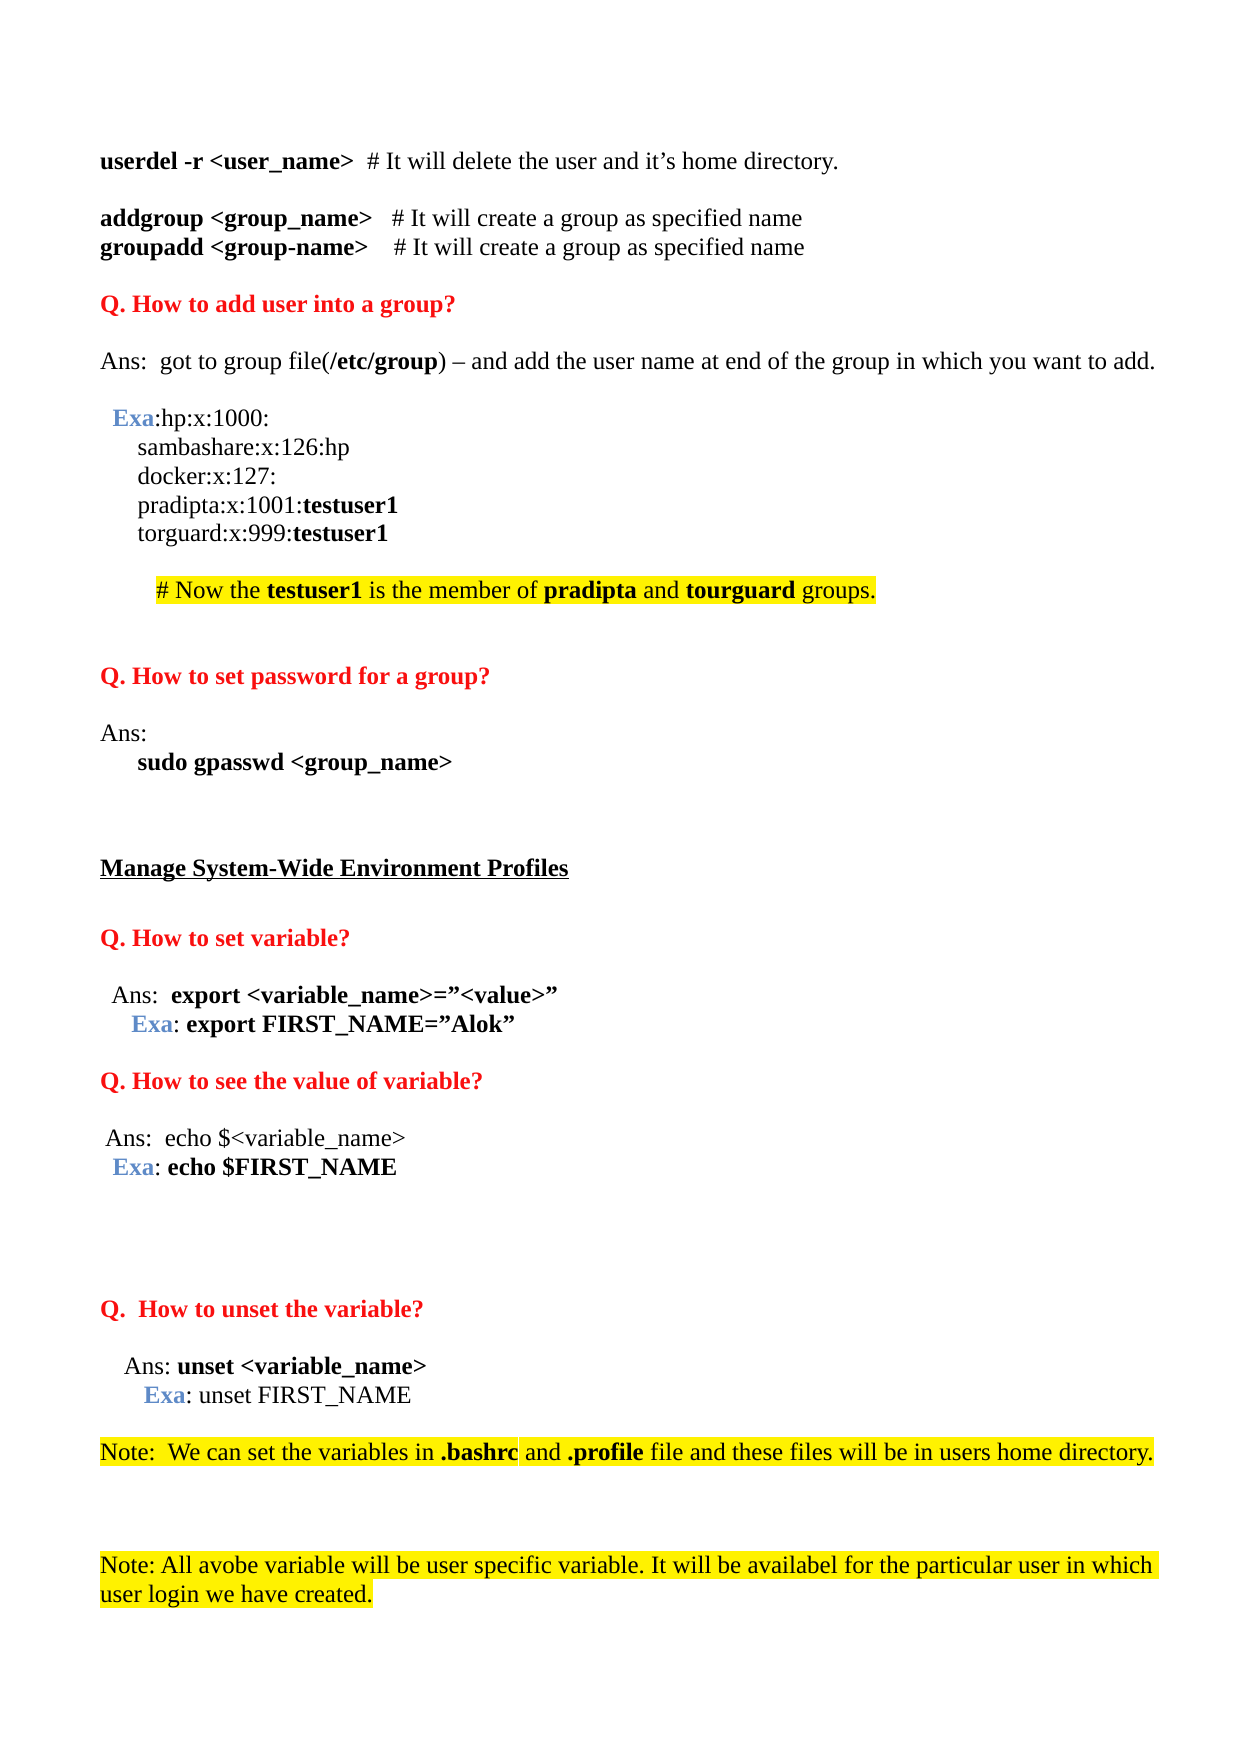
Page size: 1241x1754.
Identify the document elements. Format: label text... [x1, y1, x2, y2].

text # Now the testuser1 is the member of pradipta and tourguard groups. [100, 576, 1175, 604]
text sambashare:x:126:hp [100, 432, 1175, 461]
text docker:x:127: [100, 461, 1175, 490]
text pradipta:x:1001:testuser1 [100, 490, 1175, 518]
text addgroup <group_name> # It will create a group as specified name [100, 203, 1175, 232]
text Q. How to set password for a group? [100, 661, 1175, 690]
text Ans: got to group file(/etc/group) – and add the user name at end of the group in which you want to add. [100, 346, 1175, 375]
text Q. How to unset the variable? [100, 1294, 1175, 1323]
subtitle Manage System-Wide Environment Profiles [100, 853, 1175, 882]
text Exa: export FIRST_NAME=”Alok” [100, 1009, 1175, 1038]
text Q. How to see the value of variable? [100, 1066, 1175, 1095]
text Q. How to add user into a group? [100, 289, 1175, 318]
text torguard:x:999:testuser1 [100, 518, 1175, 547]
text Ans: unset <variable_name> [100, 1351, 1175, 1380]
text Ans: export <variable_name>=”<value>” [100, 980, 1175, 1009]
text Note: We can set the variables in .bashrc and .profile file and these files will be in users home directory. [100, 1437, 1175, 1466]
text Exa: echo $FIRST_NAME [100, 1152, 1175, 1181]
text Ans: echo $<variable_name> [100, 1123, 1175, 1152]
text sudo gpasswd <group_name> [100, 747, 1175, 776]
text Note: All avobe variable will be user specific variable. It will be availabel for the particular user in which user login we have created. [100, 1551, 1175, 1608]
text Q. How to set variable? [100, 923, 1175, 951]
text Ans: [100, 718, 1175, 747]
text Exa: unset FIRST_NAME [100, 1380, 1175, 1408]
text groupadd <group-name> # It will create a group as specified name [100, 232, 1175, 261]
text Exa:hp:x:1000: [100, 403, 1175, 432]
text userdel -r <user_name> # It will delete the user and it’s home directory. [100, 146, 1175, 175]
